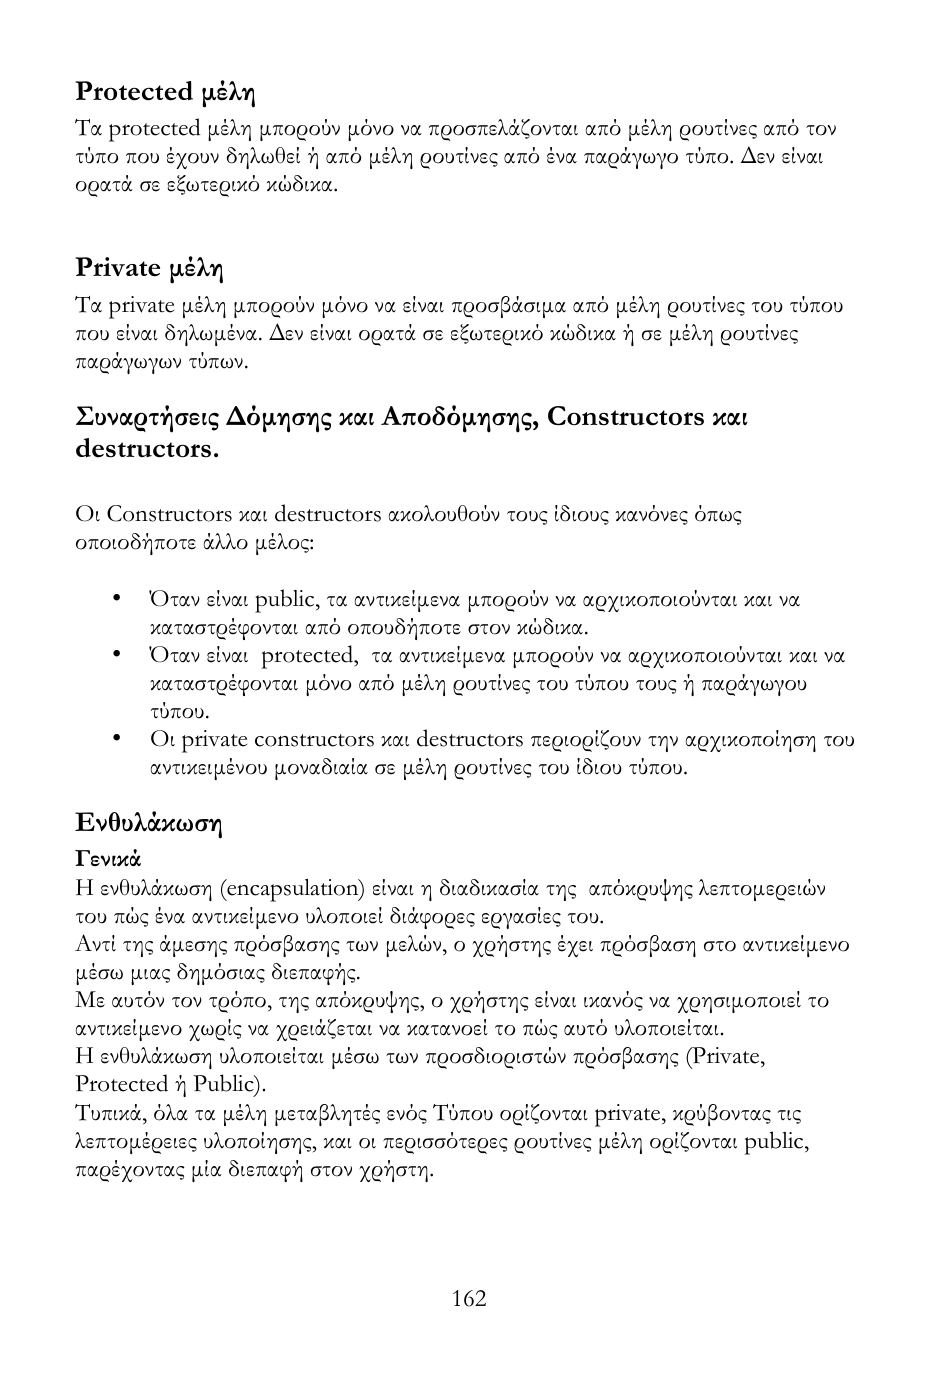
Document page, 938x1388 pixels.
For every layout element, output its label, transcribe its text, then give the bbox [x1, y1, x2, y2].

subtitle Private μέλη [75, 252, 862, 284]
subtitle Protected μέλη [75, 75, 862, 108]
text Οι Constructors και destructors ακολουθούν τους ίδιους κανόνες όπως οποιοδήποτε άλλο μέλος: [75, 500, 862, 556]
list Όταν είναι protected, τα αντικείμενα μπορούν να αρχικοποιούνται και να καταστρέφονται μόνο από μέλη ρουτίνες του τύπου τους ή παράγωγου τύπου. [112, 641, 862, 725]
text Η ενθυλάκωση (encapsulation) είναι η διαδικασία της απόκρυψης λεπτομερειών του πώς ένα αντικείμενο υλοποιεί διάφορες εργασίες του. [75, 873, 862, 930]
list Οι private constructors και destructors περιορίζουν την αρχικοποίηση του αντικειμένου μοναδιαία σε μέλη ρουτίνες του ίδιου τύπου. [112, 725, 862, 781]
subtitle Συναρτήσεις Δόμησης και Αποδόμησης, Constructors και destructors. [75, 400, 862, 466]
text Τα protected μέλη μπορούν μόνο να προσπελάζονται από μέλη ρουτίνες από τον τύπο που έχουν δηλωθεί ή από μέλη ρουτίνες από ένα παράγωγο τύπο. Δεν είναι ορατά σε εξωτερικό κώδικα. [75, 114, 862, 198]
text Τυπικά, όλα τα μέλη μεταβλητές ενός Τύπου ορίζονται private, κρύβοντας τις λεπτομέρειες υλοποίησης, και οι περισσότερες ρουτίνες μέλη ορίζονται public, παρέχοντας μία διεπαφή στον χρήστη. [75, 1098, 862, 1183]
subtitle Ενθυλάκωση [75, 806, 862, 839]
text Η ενθυλάκωση υλοποιείται μέσω των προσδιοριστών πρόσβασης (Private, Protected ή Public). [75, 1042, 862, 1098]
text Γενικά [75, 845, 862, 873]
list Όταν είναι public, τα αντικείμενα μπορούν να αρχικοποιούνται και να καταστρέφονται από οπουδήποτε στον κώδικα. [112, 584, 862, 641]
text Τα private μέλη μπορούν μόνο να είναι προσβάσιμα από μέλη ρουτίνες του τύπου που είναι δηλωμένα. Δεν είναι ορατά σε εξωτερικό κώδικα ή σε μέλη ρουτίνες παράγωγων τύπων. [75, 291, 862, 375]
text Αντί της άμεσης πρόσβασης των μελών, ο χρήστης έχει πρόσβαση στο αντικείμενο μέσω μιας δημόσιας διεπαφής. [75, 930, 862, 986]
text Με αυτόν τον τρόπο, της απόκρυψης, ο χρήστης είναι ικανός να χρησιμοποιεί το αντικείμενο χωρίς να χρειάζεται να κατανοεί το πώς αυτό υλοποιείται. [75, 986, 862, 1042]
